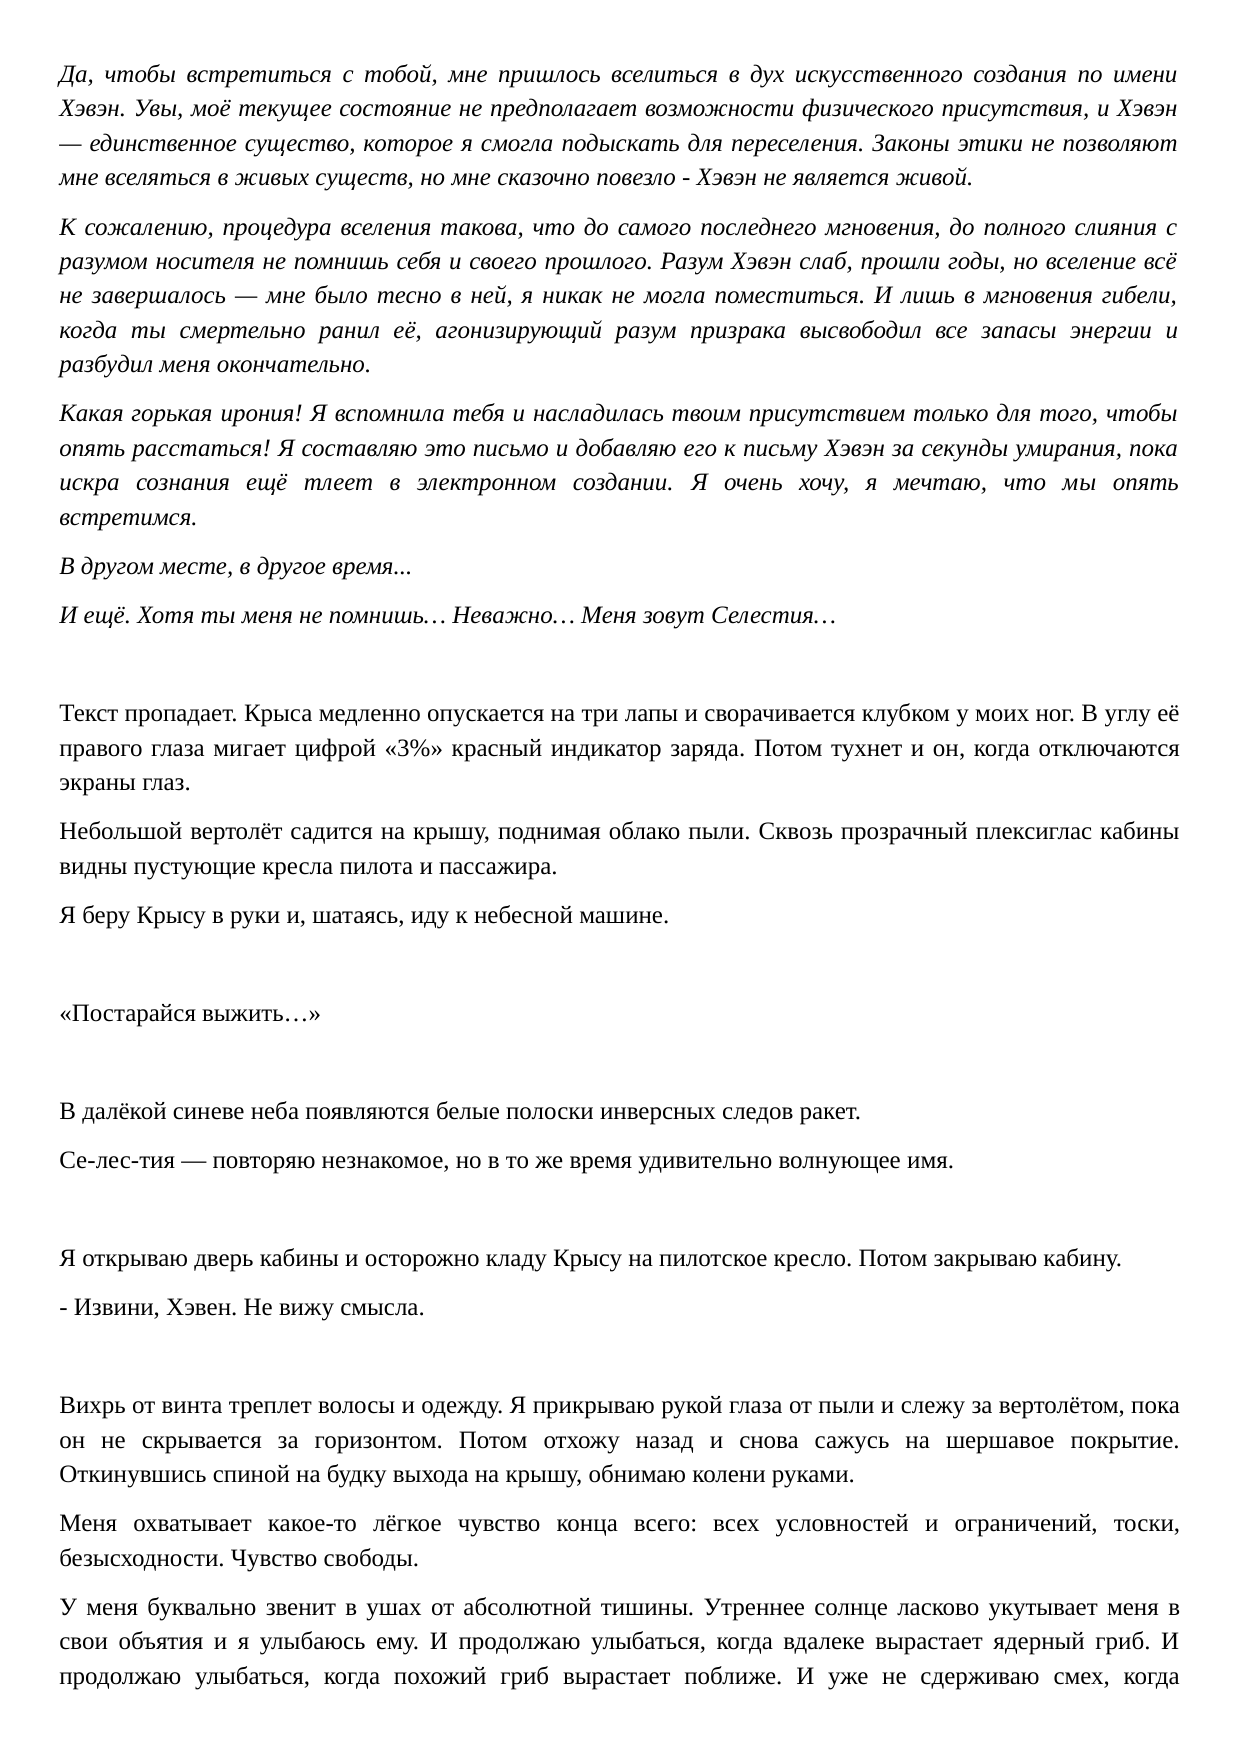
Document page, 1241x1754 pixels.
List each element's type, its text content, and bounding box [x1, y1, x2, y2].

text Текст пропадает. Крыса медленно опускается на три лапы и сворачивается клубком у моих ног. В углу её правого глаза мигает цифрой «3%» красный индикатор заряда. Потом тухнет и он, когда отключаются экраны глаз. [59, 698, 1181, 796]
text Какая горькая ирония! Я вспомнила тебя и насладилась твоим присутствием только для того, чтобы опять расстаться! Я составляю это письмо и добавляю его к письму Хэвэн за секунды умирания, пока искра сознания ещё тлеет в электронном создании. Я очень хочу, я мечтаю, что мы опять встретимся. [59, 398, 1181, 531]
text Я беру Крысу в руки и, шатаясь, иду к небесной машине. [59, 900, 1181, 928]
text Меня охватывает какое-то лёгкое чувство конца всего: всех условностей и ограничений, тоски, безысходности. Чувство свободы. [59, 1508, 1181, 1572]
text Да, чтобы встретиться с тобой, мне пришлось вселиться в дух искусственного создания по имени Хэвэн. Увы, моё текущее состояние не предполагает возможности физического присутствия, и Хэвэн — единственное существо, которое я смогла подыскать для переселения. Законы этики не позволяют мне вселяться в живых существ, но мне сказочно повезло - Хэвэн не является живой. [59, 59, 1181, 191]
text К сожалению, процедура вселения такова, что до самого последнего мгновения, до полного слияния с разумом носителя не помнишь себя и своего прошлого. Разум Хэвэн слаб, прошли годы, но вселение всё не завершалось — мне было тесно в ней, я никак не могла поместиться. И лишь в мгновения гибели, когда ты смертельно ранил её, агонизирующий разум призрака высвободил все запасы энергии и разбудил меня окончательно. [59, 212, 1181, 378]
text В далёкой синеве неба появляются белые полоски инверсных следов ракет. [59, 1096, 1181, 1125]
text Вихрь от винта треплет волосы и одежду. Я прикрываю рукой глаза от пыли и слежу за вертолётом, пока он не скрывается за горизонтом. Потом отхожу назад и снова сажусь на шершавое покрытие. Откинувшись спиной на будку выхода на крышу, обнимаю колени руками. [59, 1390, 1181, 1488]
text И ещё. Хотя ты меня не помнишь… Неважно… Меня зовут Селестия… [59, 600, 1181, 629]
text Небольшой вертолёт садится на крышу, поднимая облако пыли. Сквозь прозрачный плексиглас кабины видны пустующие кресла пилота и пассажира. [59, 816, 1181, 879]
text У меня буквально звенит в ушах от абсолютной тишины. Утреннее солнце ласково укутывает меня в свои объятия и я улыбаюсь ему. И продолжаю улыбаться, когда вдалеке вырастает ядерный гриб. И продолжаю улыбаться, когда похожий гриб вырастает поближе. И уже не сдерживаю смех, когда [59, 1592, 1181, 1690]
text Се-лес-тия — повторяю незнакомое, но в то же время удивительно волнующее имя. [59, 1145, 1181, 1174]
text Я открываю дверь кабины и осторожно кладу Крысу на пилотское кресло. Потом закрываю кабину. [59, 1243, 1181, 1272]
text В другом месте, в другое время... [59, 551, 1181, 580]
text - Извини, Хэвен. Не вижу смысла. [59, 1292, 1181, 1321]
text «Постарайся выжить…» [59, 998, 1181, 1027]
